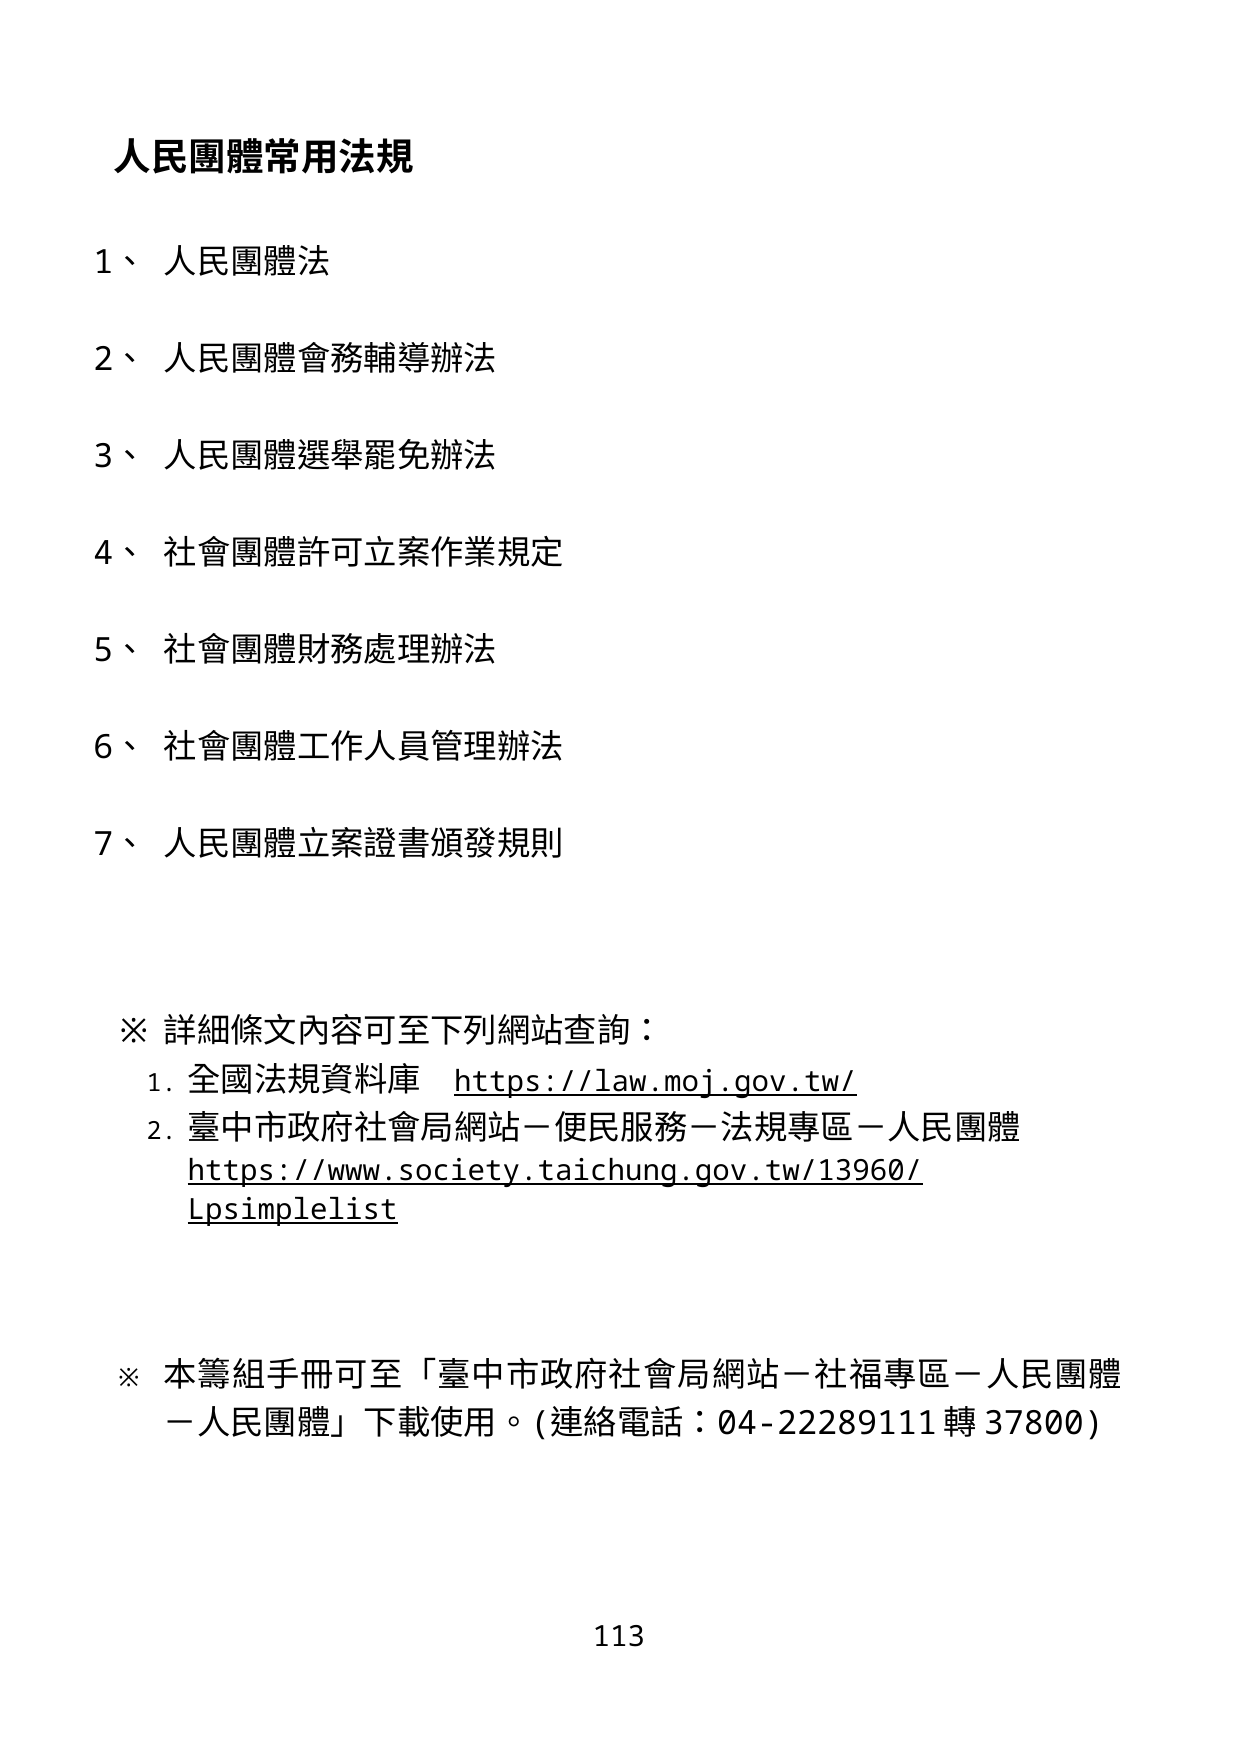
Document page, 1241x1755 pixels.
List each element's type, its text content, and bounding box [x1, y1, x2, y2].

list 社會團體許可立案作業規定 [93, 526, 1124, 574]
list 人民團體選舉罷免辦法 [93, 429, 1124, 477]
list 社會團體工作人員管理辦法 [93, 719, 1124, 768]
text https://www.society.taichung.gov.tw/13960/Lpsimplelist [187, 1149, 1124, 1228]
list 臺中市政府社會局網站－便民服務－法規專區－人民團體 [146, 1101, 1124, 1149]
list 社會團體財務處理辦法 [93, 623, 1124, 671]
list 詳細條文內容可至下列網站查詢： [113, 1004, 1124, 1052]
list 人民團體立案證書頒發規則 [93, 816, 1124, 865]
list 人民團體會務輔導辦法 [93, 332, 1124, 380]
text 人民團體常用法規 [113, 127, 1124, 181]
list 本籌組手冊可至「臺中市政府社會局網站－社福專區－人民團體－人民團體」下載使用。(連絡電話：04-22289111轉37800) [113, 1347, 1124, 1444]
list 人民團體法 [93, 235, 1124, 283]
list 全國法規資料庫 https://law.moj.gov.tw/ [146, 1052, 1124, 1101]
